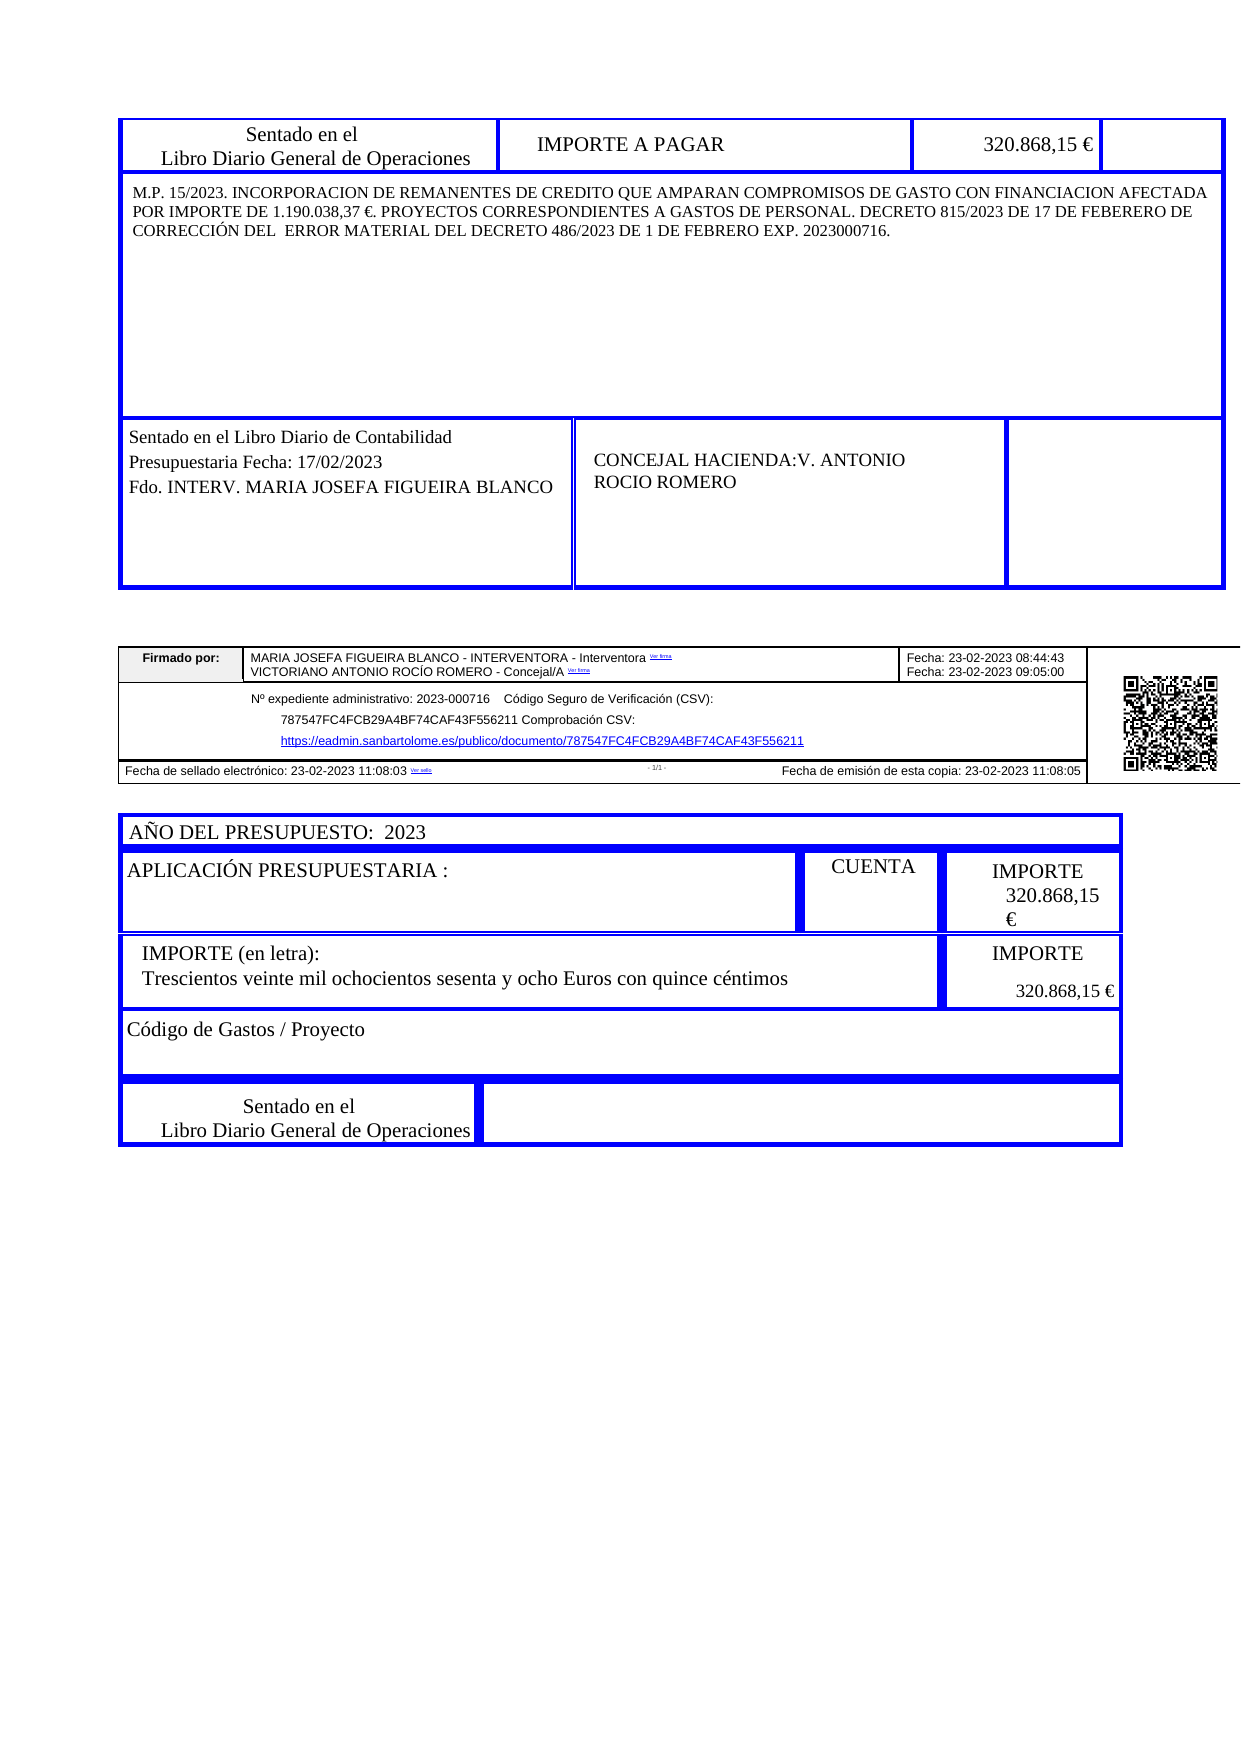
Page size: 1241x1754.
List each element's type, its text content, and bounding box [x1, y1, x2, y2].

table_cell IMPORTE 320.868,15 € [947, 936, 1119, 1007]
table_cell Sentado en el Libro Diario General de Operaciones [123, 1084, 474, 1142]
table_cell Sentado en el Libro Diario de Contabilidad Presupuestaria Fecha: 17/02/2023 Fdo. INTERV. MARIA JOSEFA FIGUEIRA BLANCO [123, 420, 571, 585]
table_cell IMPORTE A PAGAR [500, 120, 910, 170]
table_cell [1103, 120, 1221, 170]
table_header AÑO DEL PRESUPUESTO: 2023 [123, 817, 1119, 844]
table_cell IMPORTE (en letra): Trescientos veinte mil ochocientos sesenta y ocho Euros con quince céntimos [123, 936, 937, 1007]
table_header Fecha: 23-02-2023 08:44:43 Fecha: 23-02-2023 09:05:00 [900, 648, 1086, 681]
table_cell Sentado en el Libro Diario General de Operaciones [123, 120, 496, 170]
table_cell M.P. 15/2023. INCORPORACION DE REMANENTES DE CREDITO QUE AMPARAN COMPROMISOS DE GASTO CON FINANCIACION AFECTADA POR IMPORTE DE 1.190.038,37 €. PROYECTOS CORRESPONDIENTES A GASTOS DE PERSONAL. DECRETO 815/2023 DE 17 DE FEBERERO DE CORRECCIÓN DEL ERROR MATERIAL DEL DECRETO 486/2023 DE 1 DE FEBRERO EXP. 2023000716. [123, 174, 1221, 416]
table_header MARIA JOSEFA FIGUEIRA BLANCO - INTERVENTORA - Interventora Ver firma VICTORIANO ANTONIO ROCÍO ROMERO - Concejal/A Ver firma [244, 648, 898, 681]
table_cell APLICACIÓN PRESUPUESTARIA : [123, 853, 795, 931]
table_header Firmado por: [119, 648, 242, 679]
table_cell [1009, 420, 1221, 585]
table_cell Código de Gastos / Proyecto [123, 1011, 1119, 1074]
table_cell Fecha de sellado electrónico: 23-02-2023 11:08:03 Ver sello - 1/1 - Fecha de emisión de esta copia: 23-02-2023 11:08:05 [119, 762, 1086, 783]
table_cell CUENTA [805, 853, 937, 931]
table_cell [484, 1084, 1119, 1142]
table_cell Nº expediente administrativo: 2023-000716 Código Seguro de Verificación (CSV): 787547FC4FCB29A4BF74CAF43F556211 Comprobación CSV: https://eadmin.sanbartolome.es/publico/documento/787547FC4FCB29A4BF74CAF43F556211 [119, 683, 1086, 759]
table_header [1088, 648, 1240, 783]
table_cell IMPORTE 320.868,15 € [947, 853, 1119, 931]
table_cell 320.868,15 € [914, 120, 1099, 170]
table_cell CONCEJAL HACIENDA:V. ANTONIO ROCIO ROMERO [576, 420, 1004, 585]
